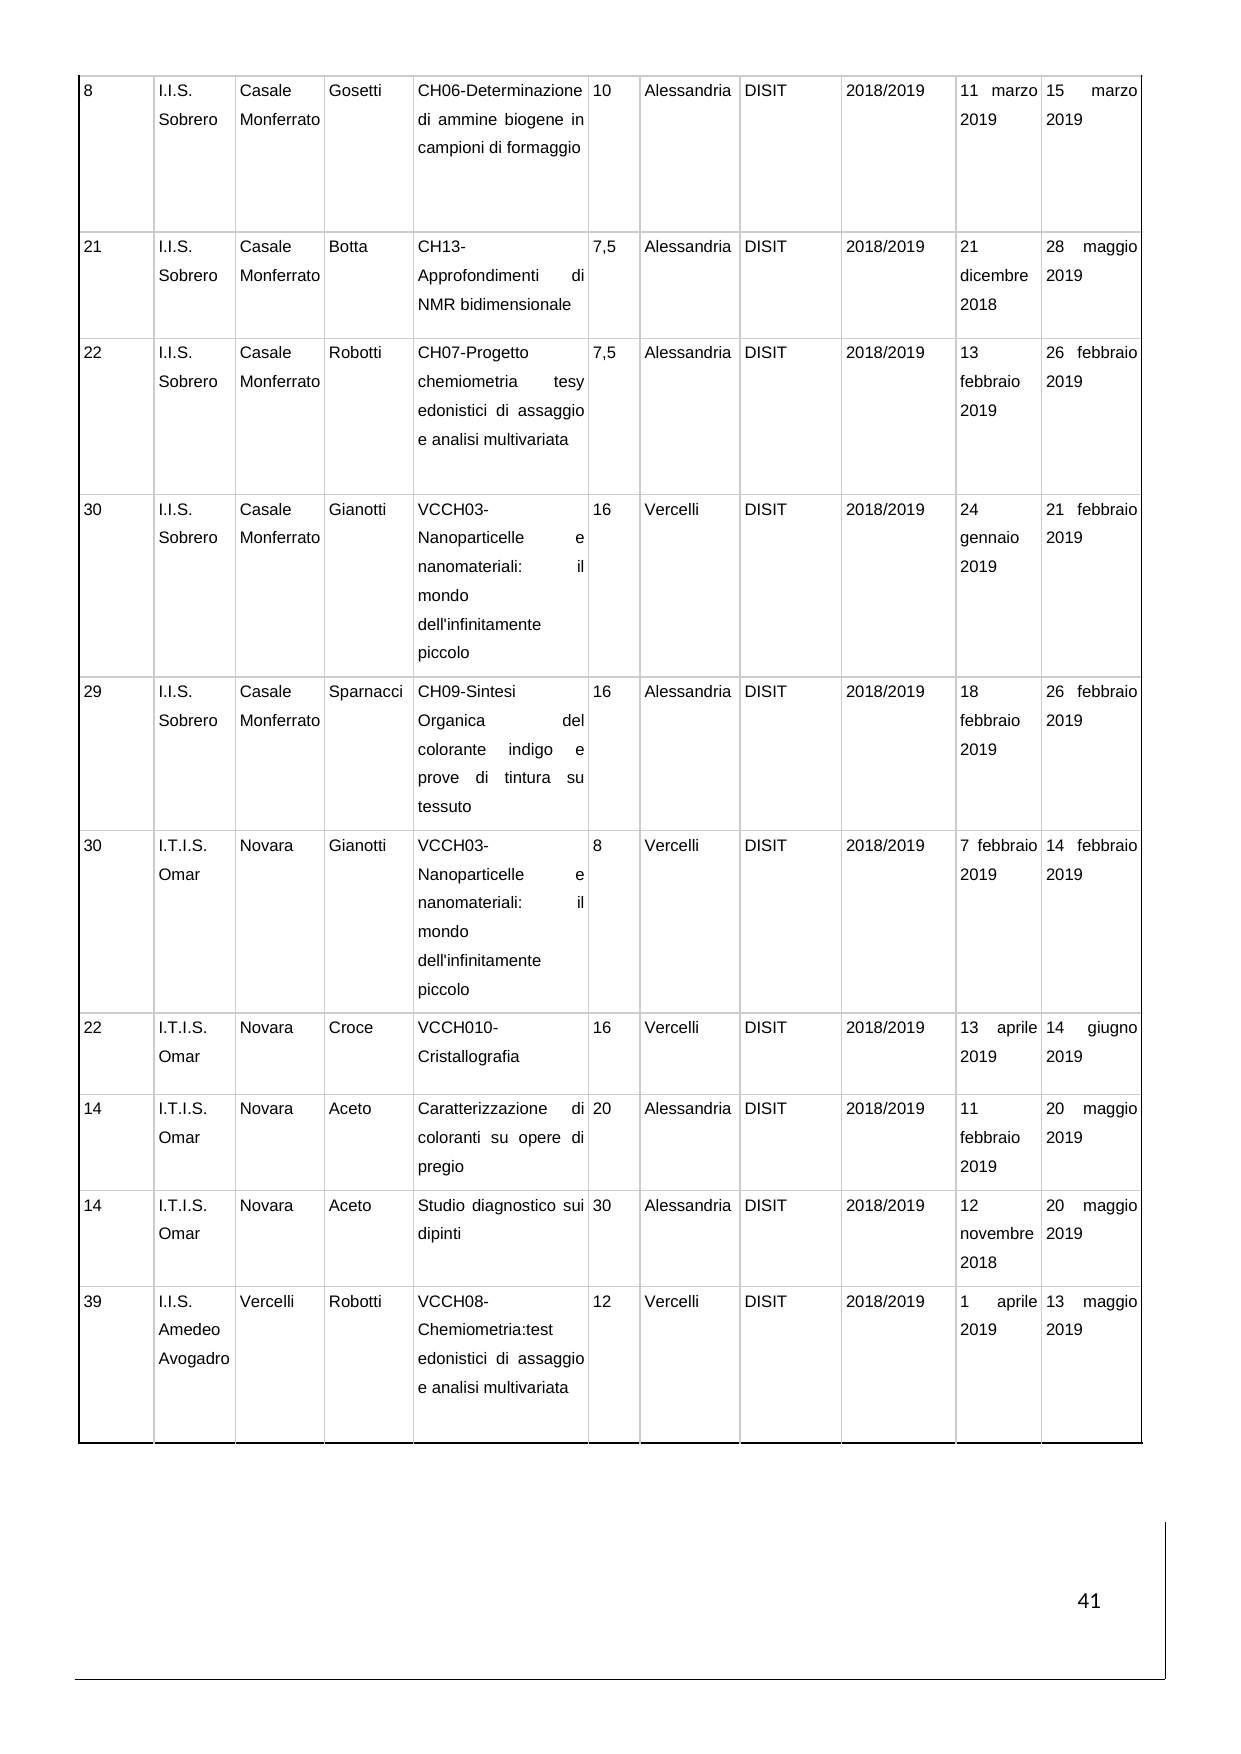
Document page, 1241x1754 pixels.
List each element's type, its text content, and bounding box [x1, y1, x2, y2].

table_cell Novara [236, 1191, 324, 1286]
table_cell Novara [236, 1095, 324, 1189]
table_cell 28 maggio 2019 [1042, 233, 1141, 337]
table_cell 11 marzo 2019 [957, 77, 1041, 231]
table_cell Alessandria [641, 339, 739, 494]
table_cell I.T.I.S. Omar [155, 1014, 235, 1093]
table_cell 2018/2019 [842, 1014, 955, 1093]
table_cell 10 [589, 77, 639, 231]
table_cell Robotti [325, 1287, 413, 1442]
table_cell 14 giugno 2019 [1042, 1014, 1141, 1093]
table_cell 13 aprile 2019 [957, 1014, 1041, 1093]
table_cell Caratterizzazione di coloranti su opere di pregio [414, 1095, 588, 1189]
table_cell 26 febbraio 2019 [1042, 678, 1141, 830]
table_cell Casale Monferrato [236, 495, 324, 676]
table_cell Croce [325, 1014, 413, 1093]
table_cell 15 marzo 2019 [1042, 77, 1141, 231]
table_cell 30 [589, 1191, 639, 1286]
table_cell Vercelli [641, 1287, 739, 1442]
table_cell I.I.S. Amedeo Avogadro [155, 1287, 235, 1442]
table_cell Gianotti [325, 495, 413, 676]
table_cell 2018/2019 [842, 1095, 955, 1189]
table_cell Alessandria [641, 1095, 739, 1189]
table_cell 22 [80, 339, 153, 494]
table_cell 22 [80, 1014, 153, 1093]
table_cell DISIT [741, 1014, 841, 1093]
table_cell I.T.I.S. Omar [155, 831, 235, 1012]
table_cell 8 [80, 77, 153, 231]
table_cell Gosetti [325, 77, 413, 231]
table_cell Alessandria [641, 1191, 739, 1286]
table_cell 16 [589, 678, 639, 830]
table_cell 24 gennaio 2019 [957, 495, 1041, 676]
table_cell 26 febbraio 2019 [1042, 339, 1141, 494]
table_cell 2018/2019 [842, 831, 955, 1012]
table_cell 12 novembre 2018 [957, 1191, 1041, 1286]
table_cell DISIT [741, 233, 841, 337]
table_cell DISIT [741, 831, 841, 1012]
table_cell 21 dicembre 2018 [957, 233, 1041, 337]
table_cell DISIT [741, 495, 841, 676]
table_cell Casale Monferrato [236, 233, 324, 337]
table_cell DISIT [741, 678, 841, 830]
table_cell 16 [589, 1014, 639, 1093]
table_cell 20 maggio 2019 [1042, 1095, 1141, 1189]
table_cell 21 febbraio 2019 [1042, 495, 1141, 676]
table_cell 14 febbraio 2019 [1042, 831, 1141, 1012]
table_cell Vercelli [641, 495, 739, 676]
table_cell 13 febbraio 2019 [957, 339, 1041, 494]
table_cell VCCH03-Nanoparticelle e nanomateriali: il mondo dell'infinitamente piccolo [414, 831, 588, 1012]
table_cell CH13-Approfondimenti di NMR bidimensionale [414, 233, 588, 337]
table_cell 11 febbraio 2019 [957, 1095, 1041, 1189]
table_cell Vercelli [641, 1014, 739, 1093]
table_cell 2018/2019 [842, 233, 955, 337]
table_cell 21 [80, 233, 153, 337]
table_cell DISIT [741, 1287, 841, 1442]
table_cell Casale Monferrato [236, 77, 324, 231]
table_cell 7,5 [589, 233, 639, 337]
table_cell DISIT [741, 77, 841, 231]
table_cell CH09-Sintesi Organica del colorante indigo e prove di tintura su tessuto [414, 678, 588, 830]
table_cell Robotti [325, 339, 413, 494]
table_cell Vercelli [236, 1287, 324, 1442]
table_cell 29 [80, 678, 153, 830]
table_cell I.T.I.S. Omar [155, 1095, 235, 1189]
table_cell Sparnacci [325, 678, 413, 830]
table_cell 2018/2019 [842, 678, 955, 830]
table_cell I.I.S. Sobrero [155, 233, 235, 337]
table_cell 1 aprile 2019 [957, 1287, 1041, 1442]
table_cell 2018/2019 [842, 339, 955, 494]
table_cell I.I.S. Sobrero [155, 495, 235, 676]
table_cell 8 [589, 831, 639, 1012]
table_cell Vercelli [641, 831, 739, 1012]
table_cell Alessandria [641, 233, 739, 337]
table_cell Botta [325, 233, 413, 337]
table_cell DISIT [741, 339, 841, 494]
table_cell 2018/2019 [842, 1287, 955, 1442]
table_cell DISIT [741, 1095, 841, 1189]
table_cell 20 maggio 2019 [1042, 1191, 1141, 1286]
table_cell 13 maggio 2019 [1042, 1287, 1141, 1442]
table_cell 18 febbraio 2019 [957, 678, 1041, 830]
table_cell Casale Monferrato [236, 339, 324, 494]
table_cell I.I.S. Sobrero [155, 339, 235, 494]
table_cell DISIT [741, 1191, 841, 1286]
table_cell CH06-Determinazione di ammine biogene in campioni di formaggio [414, 77, 588, 231]
table_cell 30 [80, 831, 153, 1012]
table_cell Aceto [325, 1191, 413, 1286]
table_cell 39 [80, 1287, 153, 1442]
table_cell 2018/2019 [842, 1191, 955, 1286]
table_cell Novara [236, 831, 324, 1012]
table_cell 2018/2019 [842, 77, 955, 231]
table_cell 14 [80, 1095, 153, 1189]
table_cell I.I.S. Sobrero [155, 678, 235, 830]
table_cell Gianotti [325, 831, 413, 1012]
table_cell I.T.I.S. Omar [155, 1191, 235, 1286]
table_cell VCCH08-Chemiometria:test edonistici di assaggio e analisi multivariata [414, 1287, 588, 1442]
table_cell Studio diagnostico sui dipinti [414, 1191, 588, 1286]
table_cell 7,5 [589, 339, 639, 494]
table_cell I.I.S. Sobrero [155, 77, 235, 231]
table_cell Alessandria [641, 77, 739, 231]
table_cell 12 [589, 1287, 639, 1442]
table_cell VCCH03-Nanoparticelle e nanomateriali: il mondo dell'infinitamente piccolo [414, 495, 588, 676]
table_cell CH07-Progetto chemiometria tesy edonistici di assaggio e analisi multivariata [414, 339, 588, 494]
table_cell 2018/2019 [842, 495, 955, 676]
table_cell 14 [80, 1191, 153, 1286]
table_cell Novara [236, 1014, 324, 1093]
table_cell 30 [80, 495, 153, 676]
table_cell 16 [589, 495, 639, 676]
table_cell 20 [589, 1095, 639, 1189]
table_cell 7 febbraio 2019 [957, 831, 1041, 1012]
table_cell Aceto [325, 1095, 413, 1189]
table_cell Alessandria [641, 678, 739, 830]
table_cell Casale Monferrato [236, 678, 324, 830]
table_cell VCCH010-Cristallografia [414, 1014, 588, 1093]
